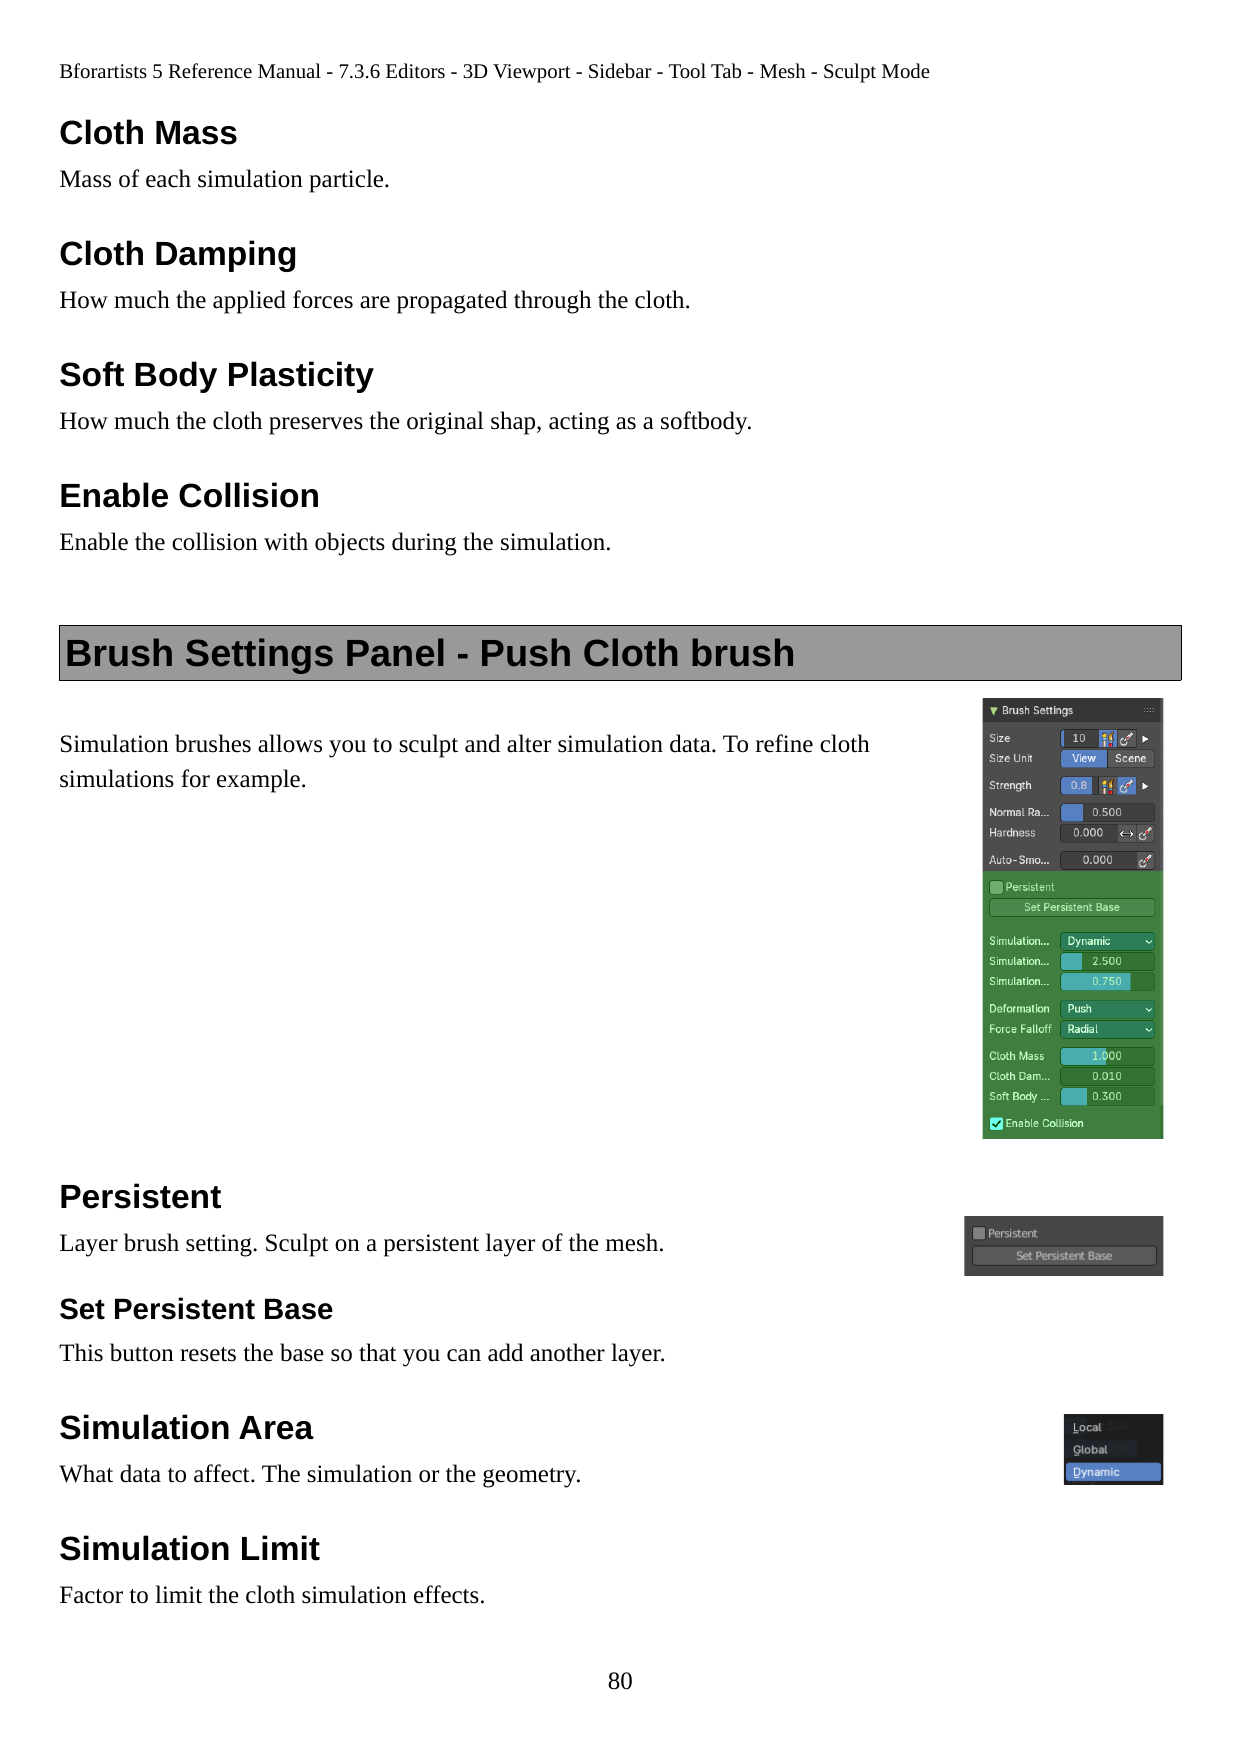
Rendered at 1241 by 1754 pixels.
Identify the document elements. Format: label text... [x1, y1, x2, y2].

picture [1063, 1414, 1164, 1485]
subtitle Persistent [59, 1177, 1181, 1216]
text Enable the collision with objects during the simulation. [59, 527, 1181, 556]
text How much the applied forces are propagated through the cloth. [59, 285, 1181, 313]
subtitle Simulation Limit [59, 1529, 1181, 1568]
text How much the cloth preserves the original shap, acting as a softbody. [59, 406, 1181, 434]
text Simulation brushes allows you to sculpt and alter simulation data. To refine cloth simulations for example. [59, 729, 982, 793]
picture [982, 698, 1164, 1139]
subtitle Soft Body Plasticity [59, 355, 1181, 393]
subtitle Set Persistent Base [59, 1292, 1181, 1326]
text This button resets the base so that you can add another layer. [59, 1338, 1181, 1367]
text What data to affect. The simulation or the geometry. [59, 1459, 1181, 1488]
text Layer brush setting. Sculpt on a persistent layer of the mesh. [59, 1228, 964, 1257]
subtitle Cloth Mass [59, 113, 1181, 151]
text Factor to limit the cloth simulation effects. [59, 1580, 1181, 1609]
subtitle Cloth Damping [59, 234, 1181, 272]
text Mass of each simulation particle. [59, 164, 1181, 192]
subtitle Simulation Area [59, 1408, 1181, 1447]
subtitle Enable Collision [59, 476, 1181, 514]
picture [964, 1216, 1164, 1276]
table_header Brush Settings Panel - Push Cloth brush [60, 626, 1181, 680]
